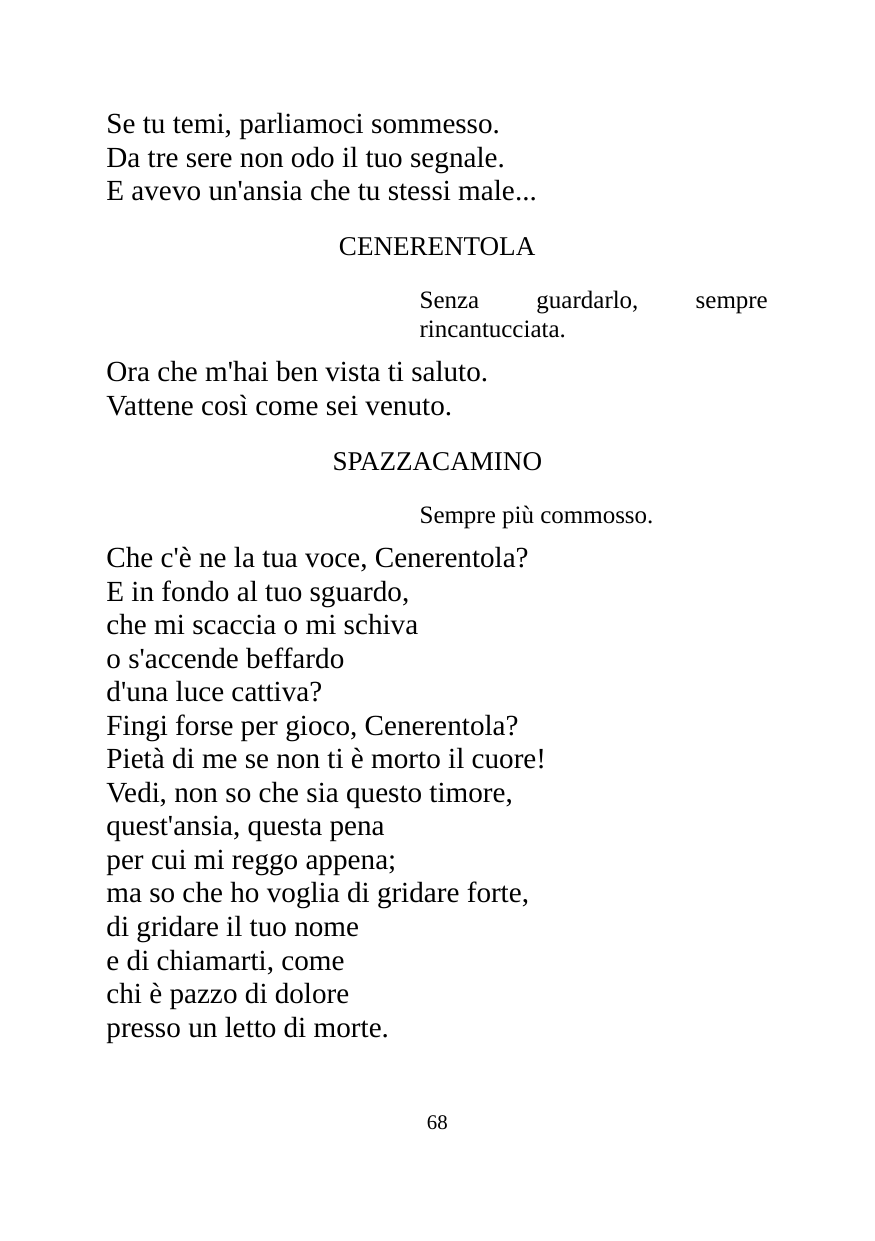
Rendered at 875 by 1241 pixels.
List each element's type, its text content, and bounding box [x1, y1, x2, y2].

text Che c'è ne la tua voce, Cenerentola? E in fondo al tuo sguardo, che mi scaccia o mi schiva o s'accende beffardo d'una luce cattiva? Fingi forse per gioco, Cenerentola? Pietà di me se non ti è morto il cuore! Vedi, non so che sia questo timore, quest'ansia, questa pena per cui mi reggo appena; ma so che ho voglia di gridare forte, di gridare il tuo nome e di chiamarti, come chi è pazzo di dolore presso un letto di morte. [106, 540, 768, 1043]
text Ora che m'hai ben vista ti saluto. Vattene così come sei venuto. [106, 354, 768, 421]
text Senza guardarlo, sempre rincantucciata. [419, 285, 768, 343]
text Se tu temi, parliamoci sommesso. Da tre sere non odo il tuo segnale. E avevo un'ansia che tu stessi male... [106, 106, 768, 207]
text CENERENTOLA [106, 230, 768, 262]
text Sempre più commosso. [419, 500, 768, 528]
text SPAZZACAMINO [106, 445, 768, 476]
